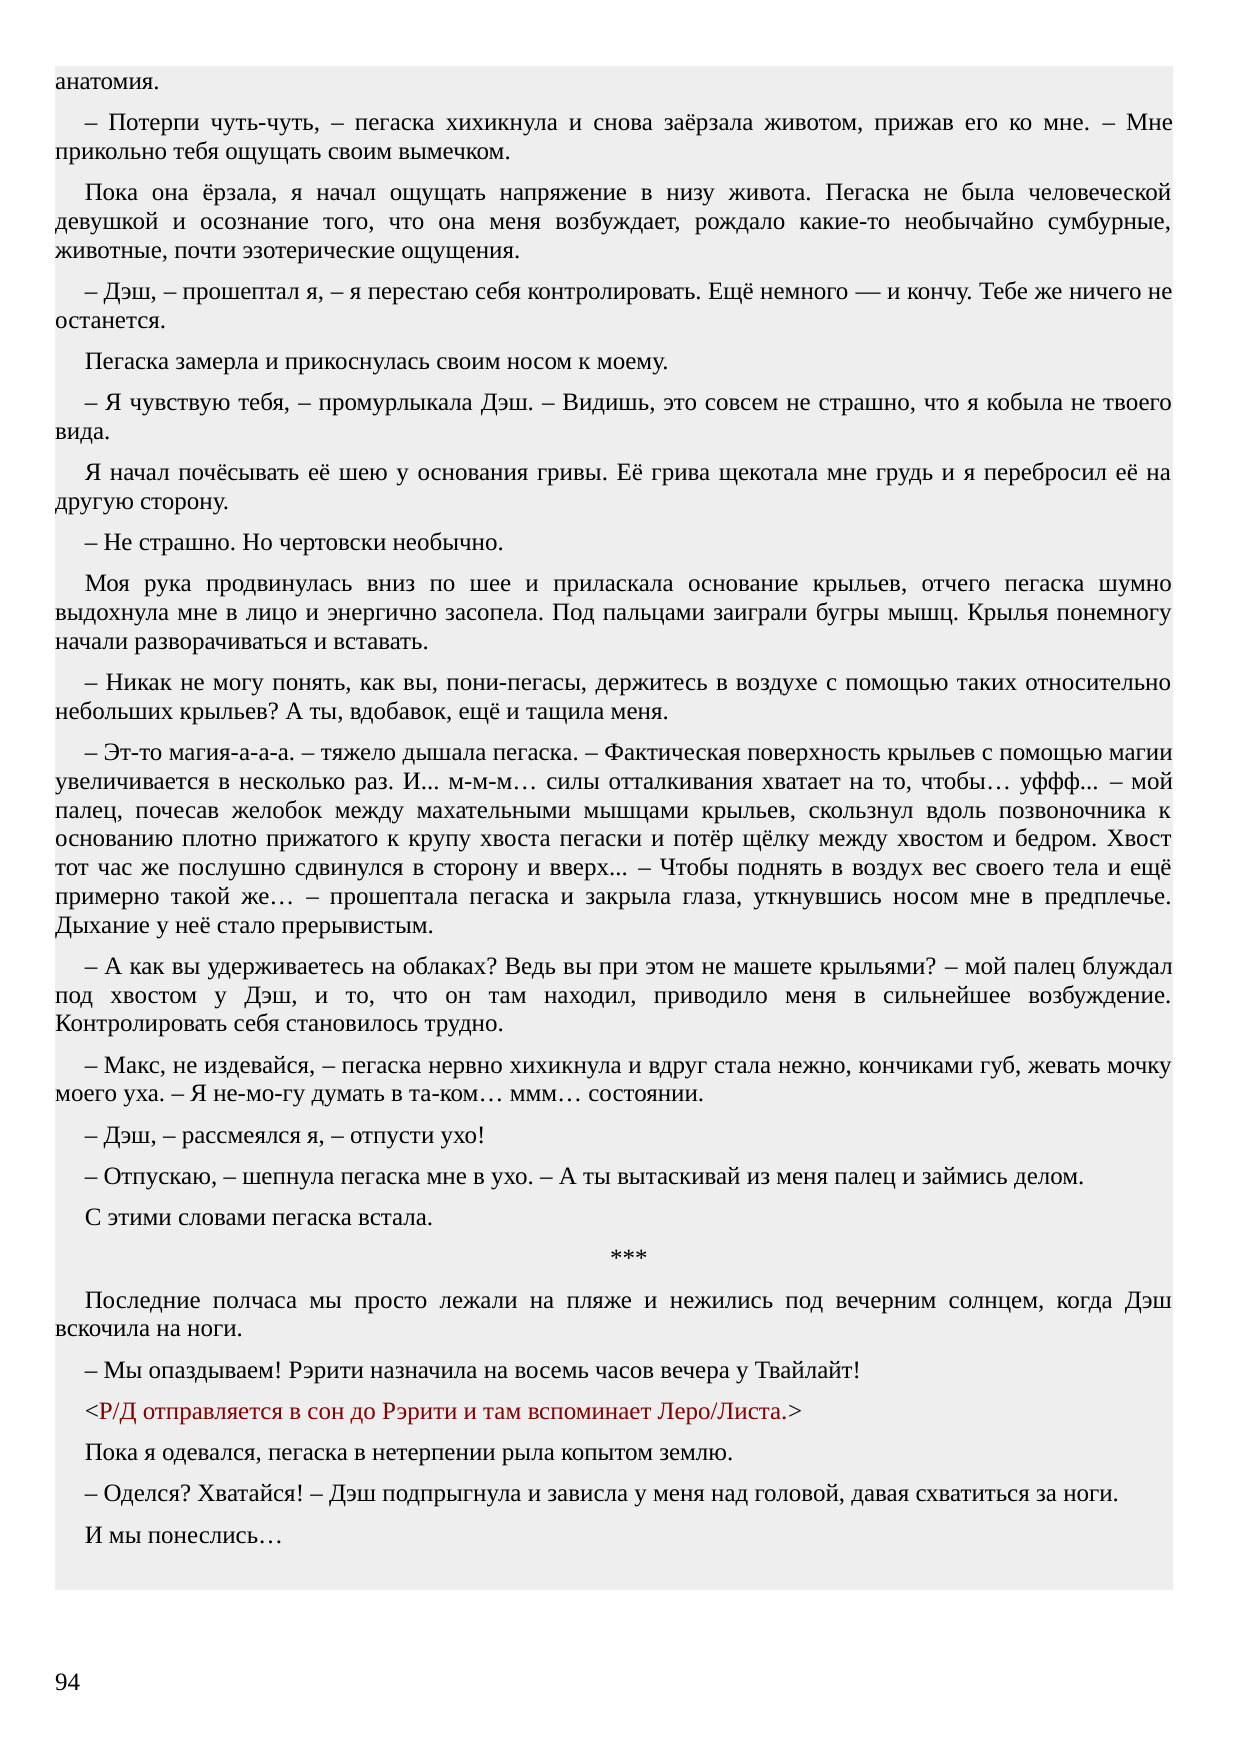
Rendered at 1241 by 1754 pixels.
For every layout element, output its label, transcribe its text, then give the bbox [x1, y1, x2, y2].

text – Я чувствую тебя, – промурлыкала Дэш. – Видишь, это совсем не страшно, что я кобыла не твоего вида. [55, 387, 1173, 445]
text анатомия. [55, 66, 1173, 95]
text – Дэш, – прошептал я, – я перестаю себя контролировать. Ещё немного — и кончу. Тебе же ничего не останется. [55, 276, 1173, 333]
text Последние полчаса мы просто лежали на пляже и нежились под вечерним солнцем, когда Дэш вскочила на ноги. [55, 1285, 1173, 1342]
text – Эт-то магия-а-а-а. – тяжело дышала пегаска. – Фактическая поверхность крыльев с помощью магии увеличивается в несколько раз. И... м-м-м… силы отталкивания хватает на то, чтобы… уффф... – мой палец, почесав желобок между махательными мышцами крыльев, скользнул вдоль позвоночника к основанию плотно прижатого к крупу хвоста пегаски и потёр щёлку между хвостом и бедром. Хвост тот час же послушно сдвинулся в сторону и вверх... – Чтобы поднять в воздух вес своего тела и ещё примерно такой же… – прошептала пегаска и закрыла глаза, уткнувшись носом мне в предплечье. Дыхание у неё стало прерывистым. [55, 737, 1173, 938]
text Пегаска замерла и прикоснулась своим носом к моему. [55, 346, 1173, 375]
text С этими словами пегаска встала. [55, 1202, 1173, 1231]
text <Р/Д отправляется в сон до Рэрити и там вспоминает Леро/Листа.> [55, 1396, 1173, 1425]
text – Мы опаздываем! Рэрити назначила на восемь часов вечера у Твайлайт! [55, 1355, 1173, 1383]
text – Не страшно. Но чертовски необычно. [55, 527, 1173, 556]
text Моя рука продвинулась вниз по шее и приласкала основание крыльев, отчего пегаска шумно выдохнула мне в лицо и энергично засопела. Под пальцами заиграли бугры мышц. Крылья понемногу начали разворачиваться и вставать. [55, 568, 1173, 655]
text Пока она ёрзала, я начал ощущать напряжение в низу живота. Пегаска не была человеческой девушкой и осознание того, что она меня возбуждает, рождало какие-то необычайно сумбурные, животные, почти эзотерические ощущения. [55, 177, 1173, 263]
text – Никак не могу понять, как вы, пони-пегасы, держитесь в воздухе с помощью таких относительно небольших крыльев? А ты, вдобавок, ещё и тащила меня. [55, 667, 1173, 725]
text Я начал почёсывать её шею у основания гривы. Её грива щекотала мне грудь и я перебросил её на другую сторону. [55, 457, 1173, 515]
text – Дэш, – рассмеялся я, – отпусти ухо! [55, 1120, 1173, 1148]
text И мы понеслись… [55, 1520, 1173, 1548]
text – Макс, не издевайся, – пегаска нервно хихикнула и вдруг стала нежно, кончиками губ, жевать мочку моего уха. – Я не-мо-гу думать в та-ком… ммм… состоянии. [55, 1050, 1173, 1107]
text – А как вы удерживаетесь на облаках? Ведь вы при этом не машете крыльями? – мой палец блуждал под хвостом у Дэш, и то, что он там находил, приводило меня в сильнейшее возбуждение. Контролировать себя становилось трудно. [55, 951, 1173, 1037]
text – Потерпи чуть-чуть, – пегаска хихикнула и снова заёрзала животом, прижав его ко мне. – Мне прикольно тебя ощущать своим вымечком. [55, 107, 1173, 165]
text Пока я одевался, пегаска в нетерпении рыла копытом землю. [55, 1437, 1173, 1466]
text *** [55, 1243, 1173, 1272]
text – Оделся? Хватайся! – Дэш подпрыгнула и зависла у меня над головой, давая схватиться за ноги. [55, 1478, 1173, 1507]
text – Отпускаю, – шепнула пегаска мне в ухо. – А ты вытаскивай из меня палец и займись делом. [55, 1161, 1173, 1190]
